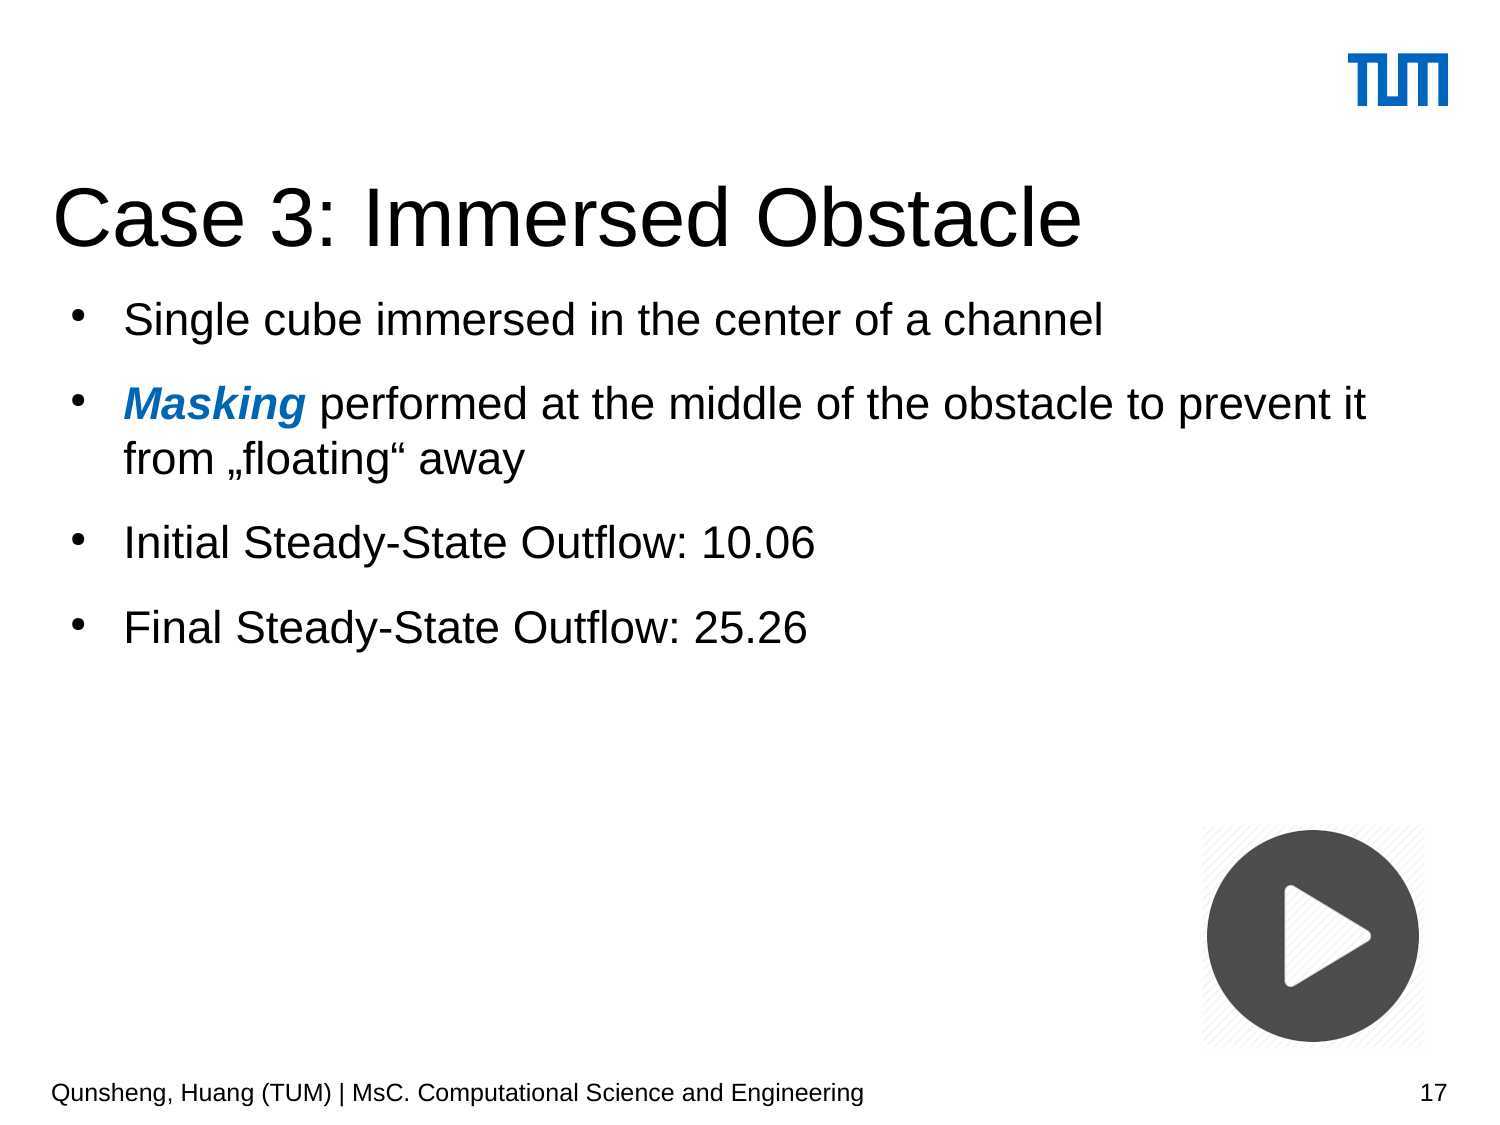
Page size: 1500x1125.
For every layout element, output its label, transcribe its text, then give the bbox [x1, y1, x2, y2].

slide_number 19 [1111, 1061, 1448, 1122]
list Single cube immersed in the center of a channel Masking performed at the middle of the obstacle to prevent it from „floating“ away Initial Steady-State Outflow: 10.06 Final Steady-State Outflow: 25.26 [52, 289, 1449, 1061]
title Case 3: Immersed Obstacle [52, 163, 1449, 231]
